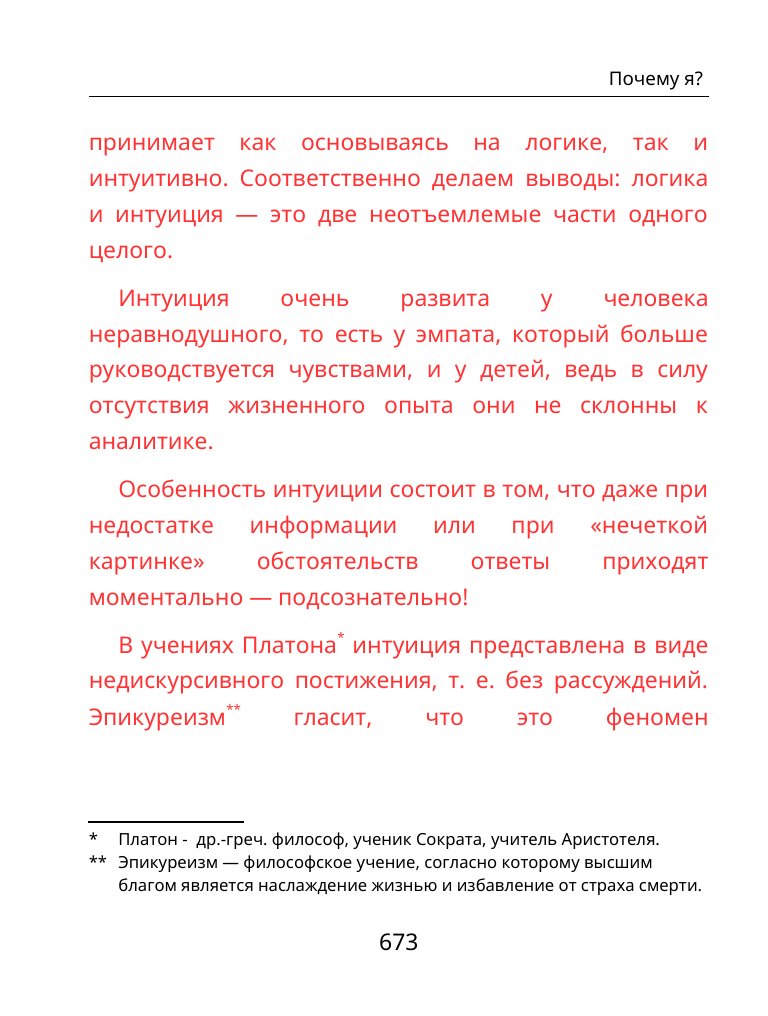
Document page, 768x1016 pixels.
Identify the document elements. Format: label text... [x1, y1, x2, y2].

text Платон - др.-греч. философ, ученик Сократа, учитель Аристотеля. [88, 828, 709, 851]
text Эпикуреизм — философское учение, согласно которому высшим благом является наслаждение жизнью и избавление от страха смерти. [88, 851, 709, 896]
text принимает как основываясь на логике, так и интуитивно. Соответственно делаем выводы: логика и интуиция — это две неотъемлемые части одного целого. [88, 126, 709, 265]
text Особенность интуиции состоит в том, что даже при недостатке информации или при «нечеткой картинке» обстоятельств ответы приходят моментально — подсознательно! [88, 473, 709, 612]
text Интуиция очень развита у человека неравнодушного, то есть у эмпата, который больше руководствуется чувствами, и у детей, ведь в силу отсутствия жизненного опыта они не склонны к аналитике. [88, 282, 709, 457]
text В учениях Платона интуиция представлена в виде недискурсивного постижения, т. е. без рассуждений. Эпикуреизм гласит, что это феномен [88, 628, 709, 768]
